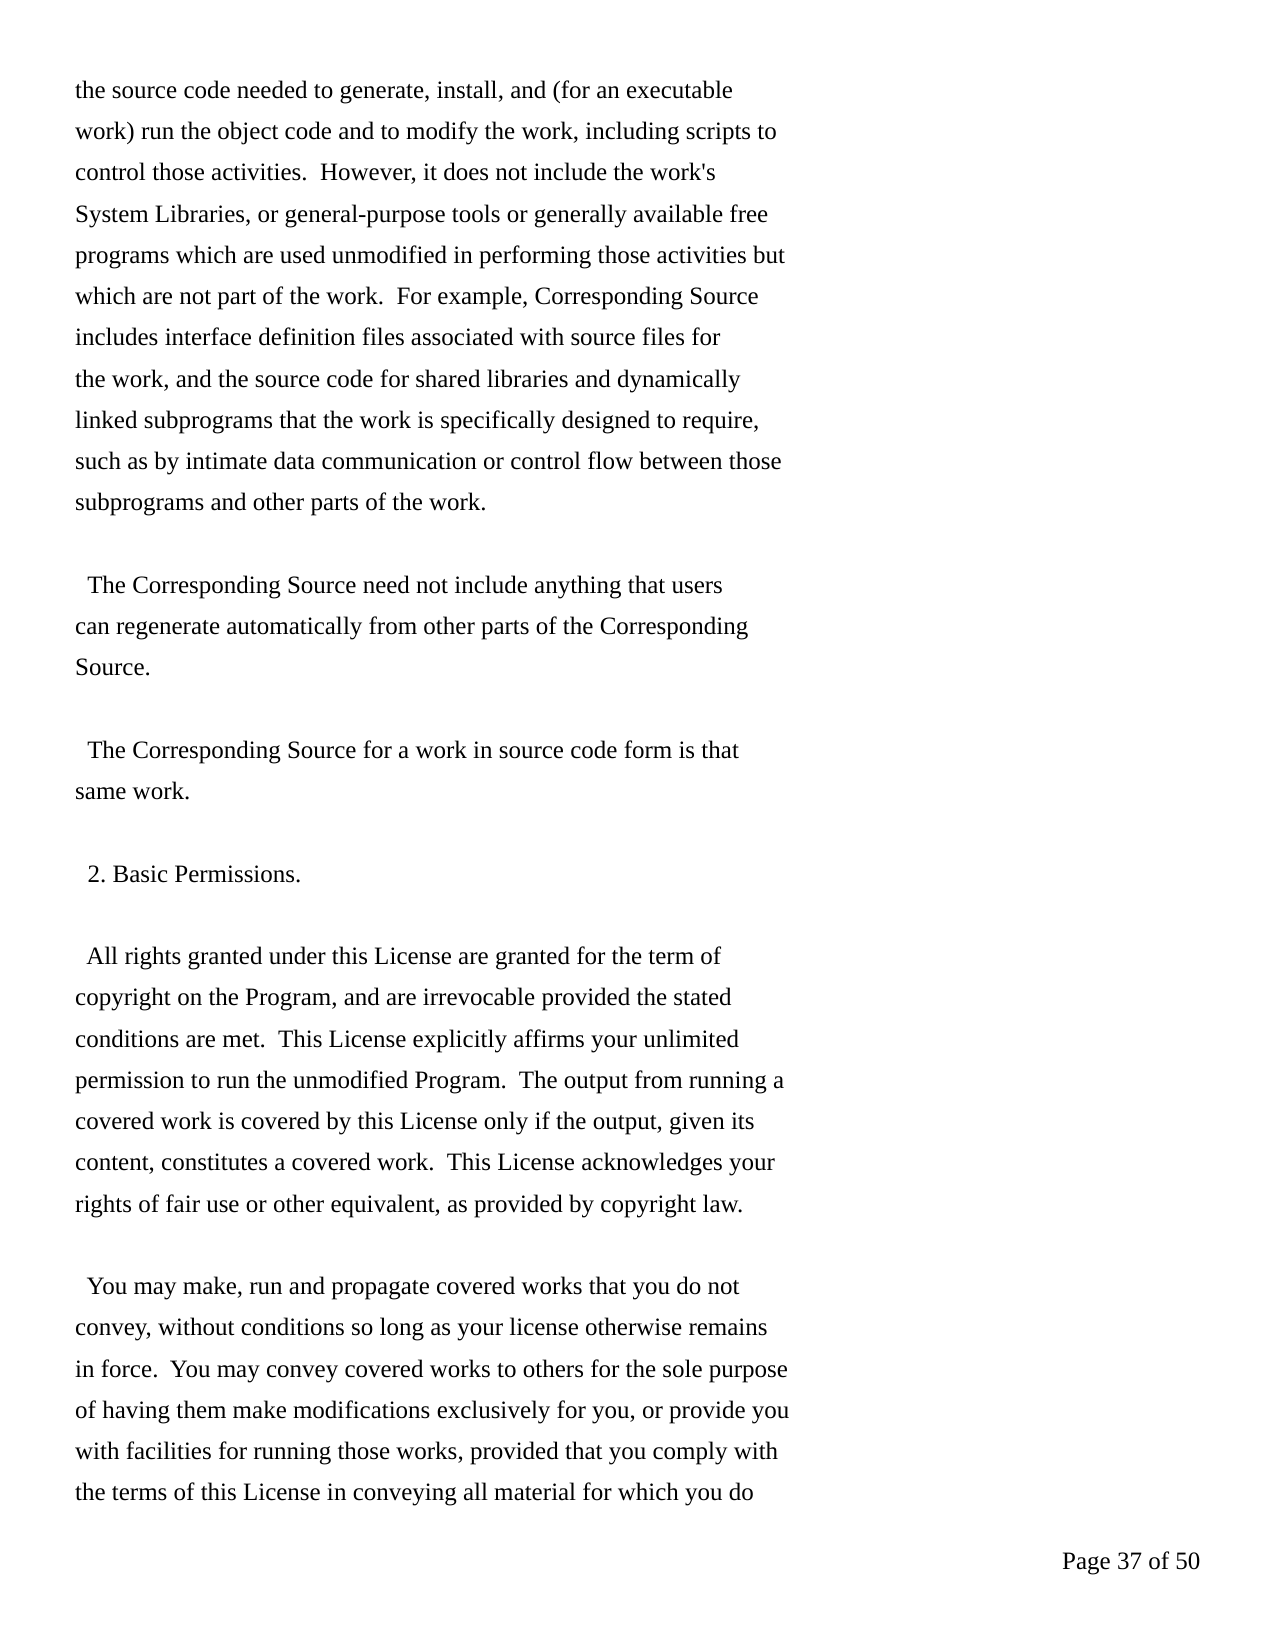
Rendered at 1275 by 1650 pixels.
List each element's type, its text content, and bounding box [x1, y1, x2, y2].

text which are not part of the work. For example, Corresponding Source [75, 281, 1200, 310]
text programs which are used unmodified in performing those activities but [75, 240, 1200, 269]
text control those activities. However, it does not include the work's [75, 157, 1200, 186]
text The Corresponding Source need not include anything that users [75, 570, 1200, 599]
text convey, without conditions so long as your license otherwise remains [75, 1312, 1200, 1341]
text such as by intimate data communication or control flow between those [75, 446, 1200, 475]
text System Libraries, or general-purpose tools or generally available free [75, 199, 1200, 227]
text the terms of this License in conveying all material for which you do [75, 1477, 1200, 1506]
text copyright on the Program, and are irrevocable provided the stated [75, 982, 1200, 1011]
text covered work is covered by this License only if the output, given its [75, 1106, 1200, 1135]
text You may make, run and propagate covered works that you do not [75, 1271, 1200, 1300]
text in force. You may convey covered works to others for the sole purpose [75, 1354, 1200, 1382]
text permission to run the unmodified Program. The output from running a [75, 1065, 1200, 1094]
text subprograms and other parts of the work. [75, 487, 1200, 516]
text Source. [75, 652, 1200, 681]
text linked subprograms that the work is specifically designed to require, [75, 405, 1200, 434]
text The Corresponding Source for a work in source code form is that [75, 735, 1200, 764]
text conditions are met. This License explicitly affirms your unlimited [75, 1024, 1200, 1052]
text 2. Basic Permissions. [75, 859, 1200, 887]
text content, constitutes a covered work. This License acknowledges your [75, 1147, 1200, 1176]
text of having them make modifications exclusively for you, or provide you [75, 1395, 1200, 1424]
text with facilities for running those works, provided that you comply with [75, 1436, 1200, 1465]
text same work. [75, 776, 1200, 805]
text includes interface definition files associated with source files for [75, 322, 1200, 351]
text the source code needed to generate, install, and (for an executable [75, 75, 1200, 104]
text rights of fair use or other equivalent, as provided by copyright law. [75, 1189, 1200, 1217]
text can regenerate automatically from other parts of the Corresponding [75, 611, 1200, 640]
text the work, and the source code for shared libraries and dynamically [75, 364, 1200, 392]
text All rights granted under this License are granted for the term of [75, 941, 1200, 970]
text work) run the object code and to modify the work, including scripts to [75, 116, 1200, 145]
